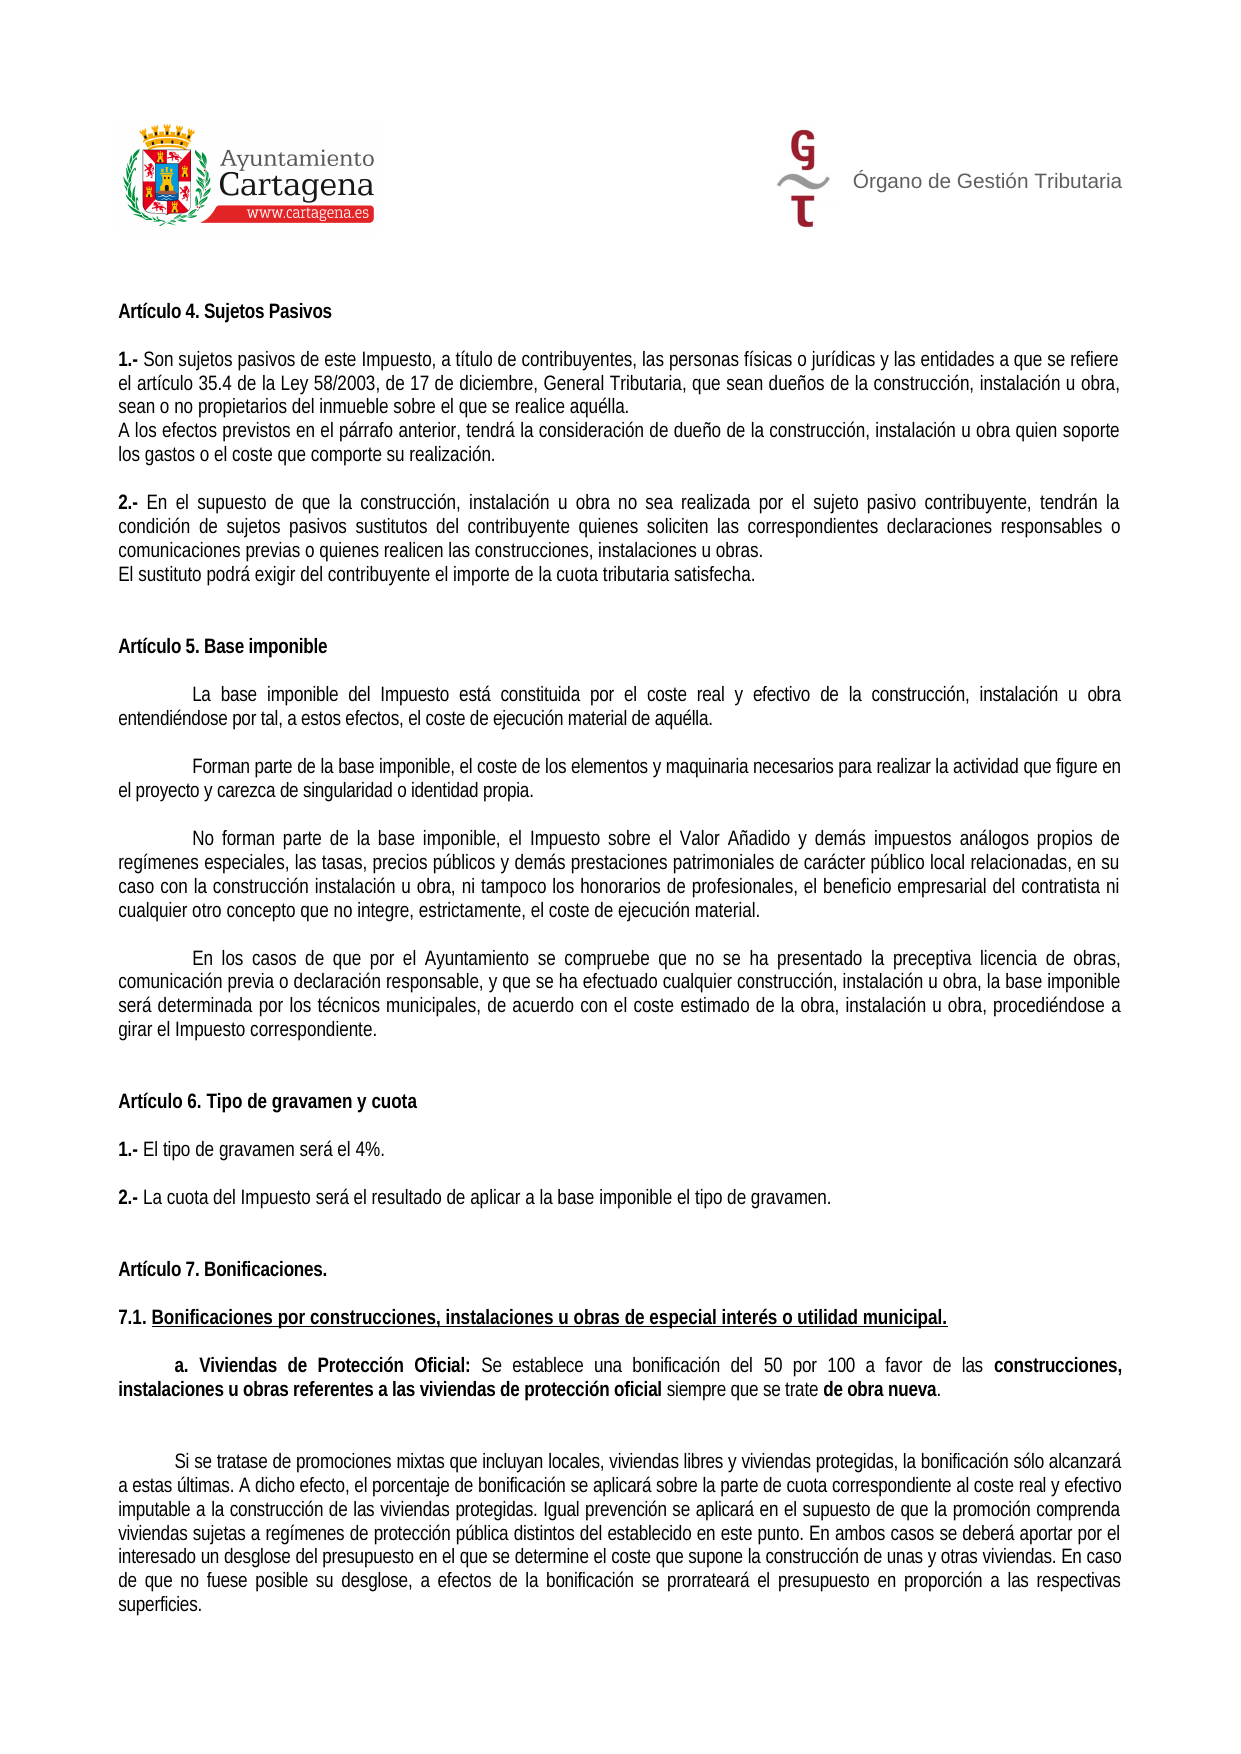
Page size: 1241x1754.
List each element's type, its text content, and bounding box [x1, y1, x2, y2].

text No forman parte de la base imponible, el Impuesto sobre el Valor Añadido y demás impuestos análogos propios de regímenes especiales, las tasas, precios públicos y demás prestaciones patrimoniales de carácter público local relacionadas, en su caso con la construcción instalación u obra, ni tampoco los honorarios de profesionales, el beneficio empresarial del contratista ni cualquier otro concepto que no integre, estrictamente, el coste de ejecución material. [118, 826, 1122, 921]
text En los casos de que por el Ayuntamiento se compruebe que no se ha presentado la preceptiva licencia de obras, comunicación previa o declaración responsable, y que se ha efectuado cualquier construcción, instalación u obra, la base imponible será determinada por los técnicos municipales, de acuerdo con el coste estimado de la obra, instalación u obra, procediéndose a girar el Impuesto correspondiente. [118, 945, 1122, 1041]
subtitle Artículo 5. Base imponible [118, 634, 1122, 658]
text El sustituto podrá exigir del contribuyente el importe de la cuota tributaria satisfecha. [118, 562, 1122, 586]
text a. Viviendas de Protección Oficial: Se establece una bonificación del 50 por 100 a favor de las construcciones, instalaciones u obras referentes a las viviendas de protección oficial siempre que se trate de obra nueva. [118, 1353, 1122, 1401]
text Si se tratase de promociones mixtas que incluyan locales, viviendas libres y viviendas protegidas, la bonificación sólo alcanzará a estas últimas. A dicho efecto, el porcentaje de bonificación se aplicará sobre la parte de cuota correspondiente al coste real y efectivo imputable a la construcción de las viviendas protegidas. Igual prevención se aplicará en el supuesto de que la promoción comprenda viviendas sujetas a regímenes de protección pública distintos del establecido en este punto. En ambos casos se deberá aportar por el interesado un desglose del presupuesto en el que se determine el coste que supone la construcción de unas y otras viviendas. En caso de que no fuese posible su desglose, a efectos de la bonificación se prorrateará el presupuesto en proporción a las respectivas superficies. [118, 1448, 1122, 1616]
text 1.- El tipo de gravamen será el 4%. [118, 1137, 1122, 1161]
picture [117, 119, 379, 236]
text 2.- En el supuesto de que la construcción, instalación u obra no sea realizada por el sujeto pasivo contribuyente, tendrán la condición de sujetos pasivos sustitutos del contribuyente quienes soliciten las correspondientes declaraciones responsables o comunicaciones previas o quienes realicen las construcciones, instalaciones u obras. [118, 490, 1122, 562]
text 2.- La cuota del Impuesto será el resultado de aplicar a la base imponible el tipo de gravamen. [118, 1185, 1122, 1209]
text 7.1. Bonificaciones por construcciones, instalaciones u obras de especial interés o utilidad municipal. [118, 1305, 1122, 1329]
text A los efectos previstos en el párrafo anterior, tendrá la consideración de dueño de la construcción, instalación u obra quien soporte los gastos o el coste que comporte su realización. [118, 418, 1122, 466]
subtitle Artículo 7. Bonificaciones. [118, 1257, 1122, 1281]
subtitle Artículo 4. Sujetos Pasivos [118, 298, 1122, 322]
text Forman parte de la base imponible, el coste de los elementos y maquinaria necesarios para realizar la actividad que figure en el proyecto y carezca de singularidad o identidad propia. [118, 754, 1122, 802]
text La base imponible del Impuesto está constituida por el coste real y efectivo de la construcción, instalación u obra entendiéndose por tal, a estos efectos, el coste de ejecución material de aquélla. [118, 682, 1122, 730]
text Artículo 6. Tipo de gravamen y cuota [118, 1089, 1122, 1113]
text 1.- Son sujetos pasivos de este Impuesto, a título de contribuyentes, las personas físicas o jurídicas y las entidades a que se refiere el artículo 35.4 de la Ley 58/2003, de 17 de diciembre, General Tributaria, que sean dueños de la construcción, instalación u obra, sean o no propietarios del inmueble sobre el que se realice aquélla. [118, 346, 1122, 418]
